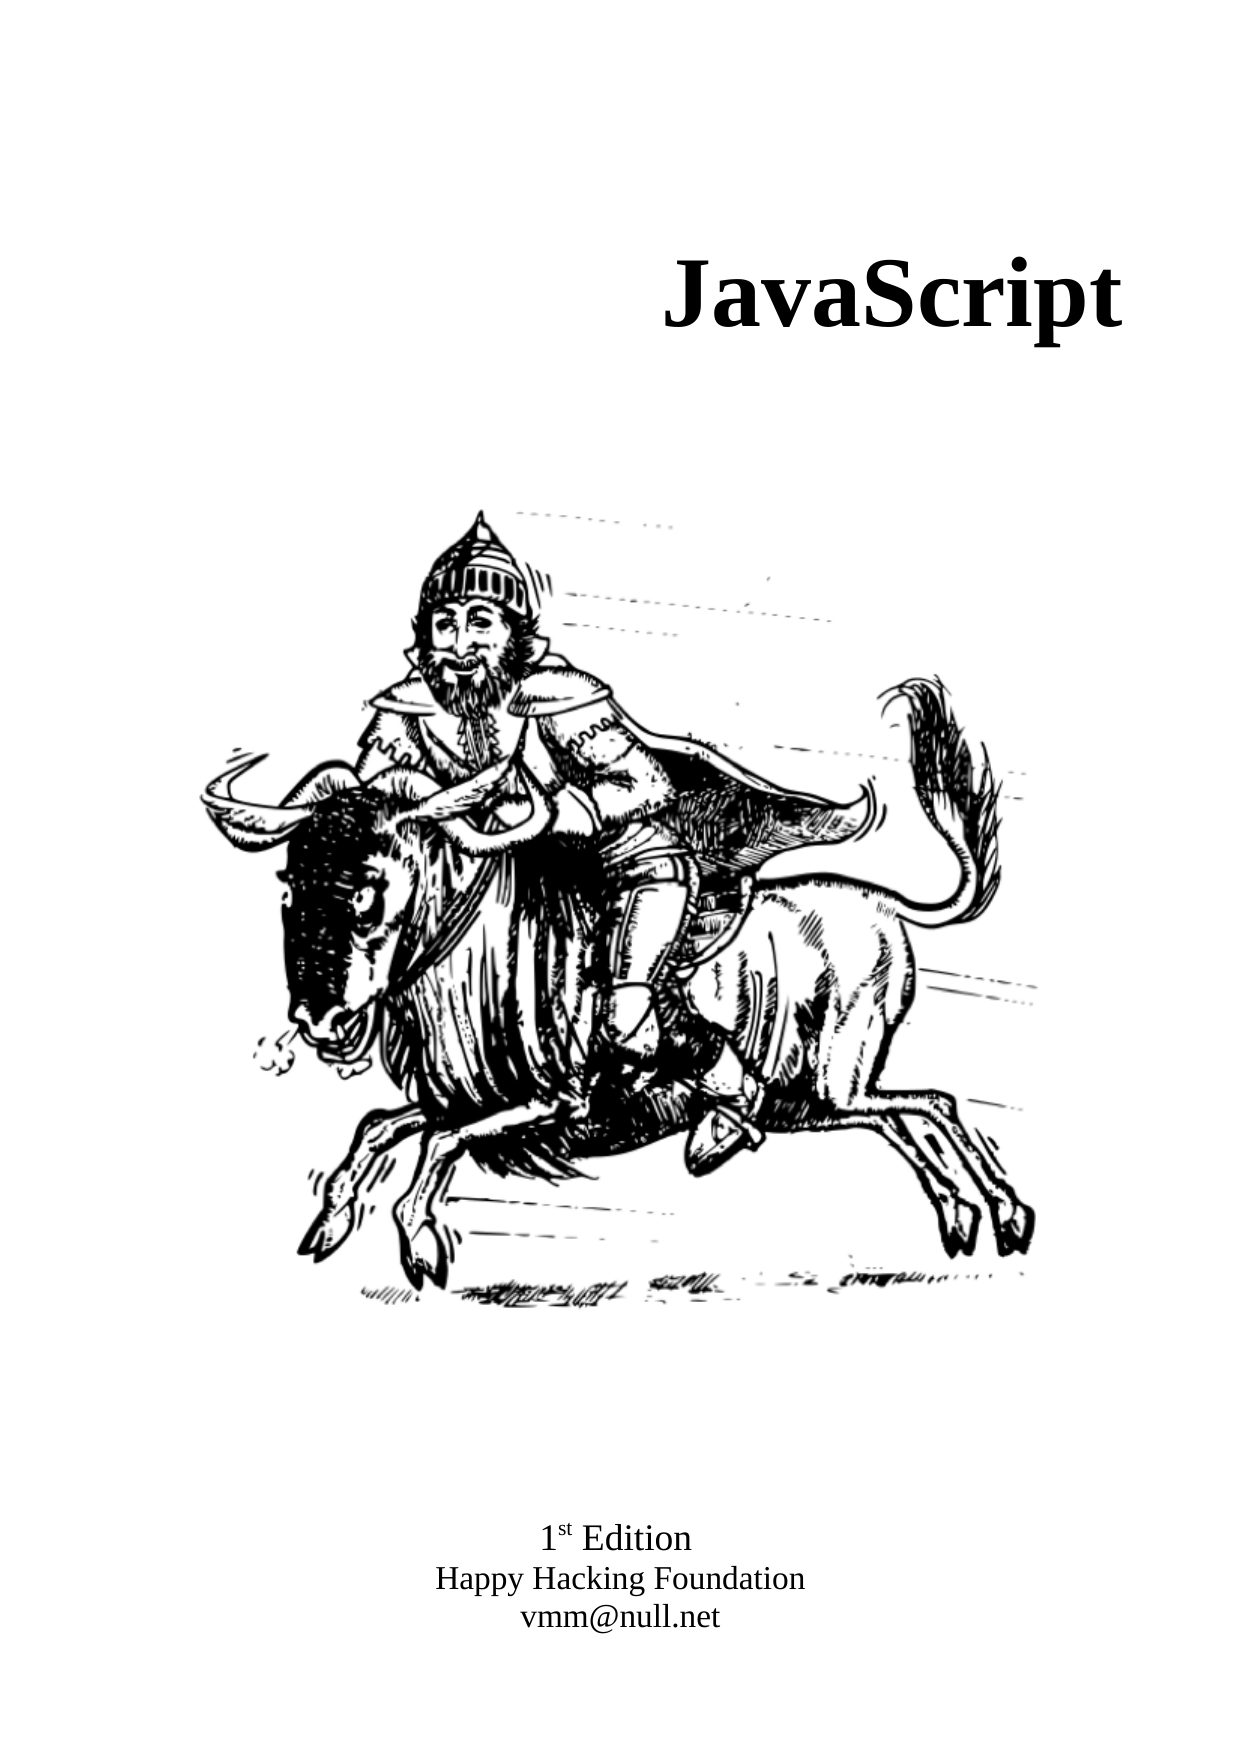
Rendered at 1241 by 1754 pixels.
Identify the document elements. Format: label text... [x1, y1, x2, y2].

text 1st Edition [118, 1515, 1122, 1558]
text JavaScript [118, 233, 1122, 348]
picture [180, 502, 1051, 1314]
text Happy Hacking Foundation [118, 1558, 1122, 1597]
text vmm@null.net [118, 1597, 1122, 1635]
